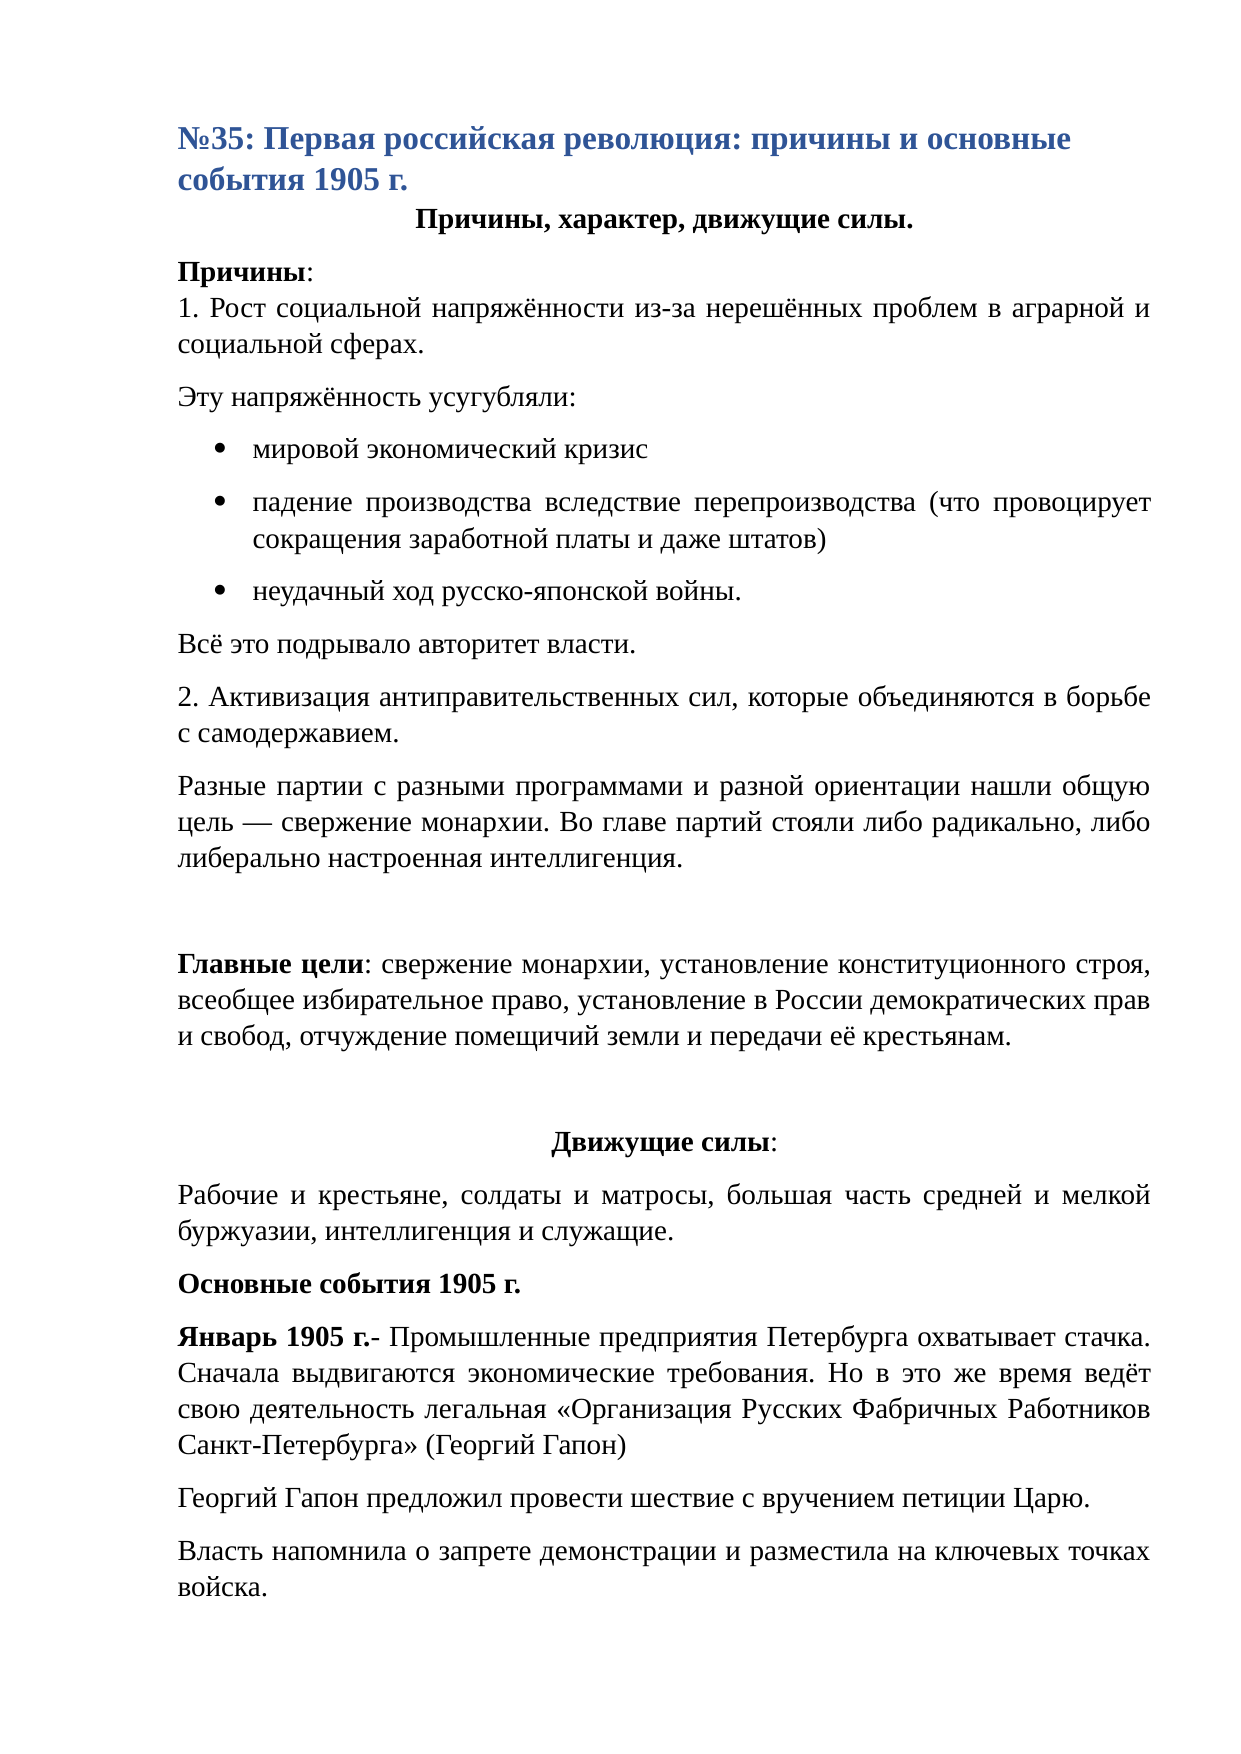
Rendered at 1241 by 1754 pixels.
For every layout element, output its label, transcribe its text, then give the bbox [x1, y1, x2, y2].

text Движущие силы: [177, 1124, 1152, 1158]
list мировой экономический кризис [215, 432, 1152, 465]
subtitle №35: Первая российская революция: причины и основные события 1905 г. [177, 118, 1152, 198]
text Эту напряжённость усугубляли: [177, 379, 1152, 412]
text Георгий Гапон предложил провести шествие с вручением петиции Царю. [177, 1480, 1152, 1513]
text Основные события 1905 г. [177, 1266, 1152, 1299]
text Разные партии с разными программами и разной ориентации нашли общую цель — свержение монархии. Во главе партий стояли либо радикально, либо либерально настроенная интеллигенция. [177, 768, 1152, 874]
text Главные цели: свержение монархии, установление конституционного строя, всеобщее избирательное право, установление в России демократических прав и свобод, отчуждение помещичий земли и передачи её крестьянам. [177, 946, 1152, 1052]
text Власть напомнила о запрете демонстрации и разместила на ключевых точках войска. [177, 1533, 1152, 1602]
text Рабочие и крестьяне, солдаты и матросы, большая часть средней и мелкой буржуазии, интеллигенция и служащие. [177, 1177, 1152, 1247]
text Всё это подрывало авторитет власти. [177, 626, 1152, 660]
text 2. Активизация антиправительственных сил, которые объединяются в борьбе с самодержавием. [177, 679, 1152, 749]
text Причины, характер, движущие силы. [177, 201, 1152, 234]
text Причины: 1. Рост социальной напряжённости из-за нерешённых проблем в аграрной и социальной сферах. [177, 254, 1152, 359]
text Январь 1905 г.- Промышленные предприятия Петербурга охватывает стачка. Сначала выдвигаются экономические требования. Но в это же время ведёт свою деятельность легальная «Организация Русских Фабричных Работников Санкт-Петербурга» (Георгий Гапон) [177, 1319, 1152, 1461]
list падение производства вследствие перепроизводства (что провоцирует сокращения заработной платы и даже штатов) [215, 484, 1152, 554]
list неудачный ход русско-японской войны. [215, 573, 1152, 607]
